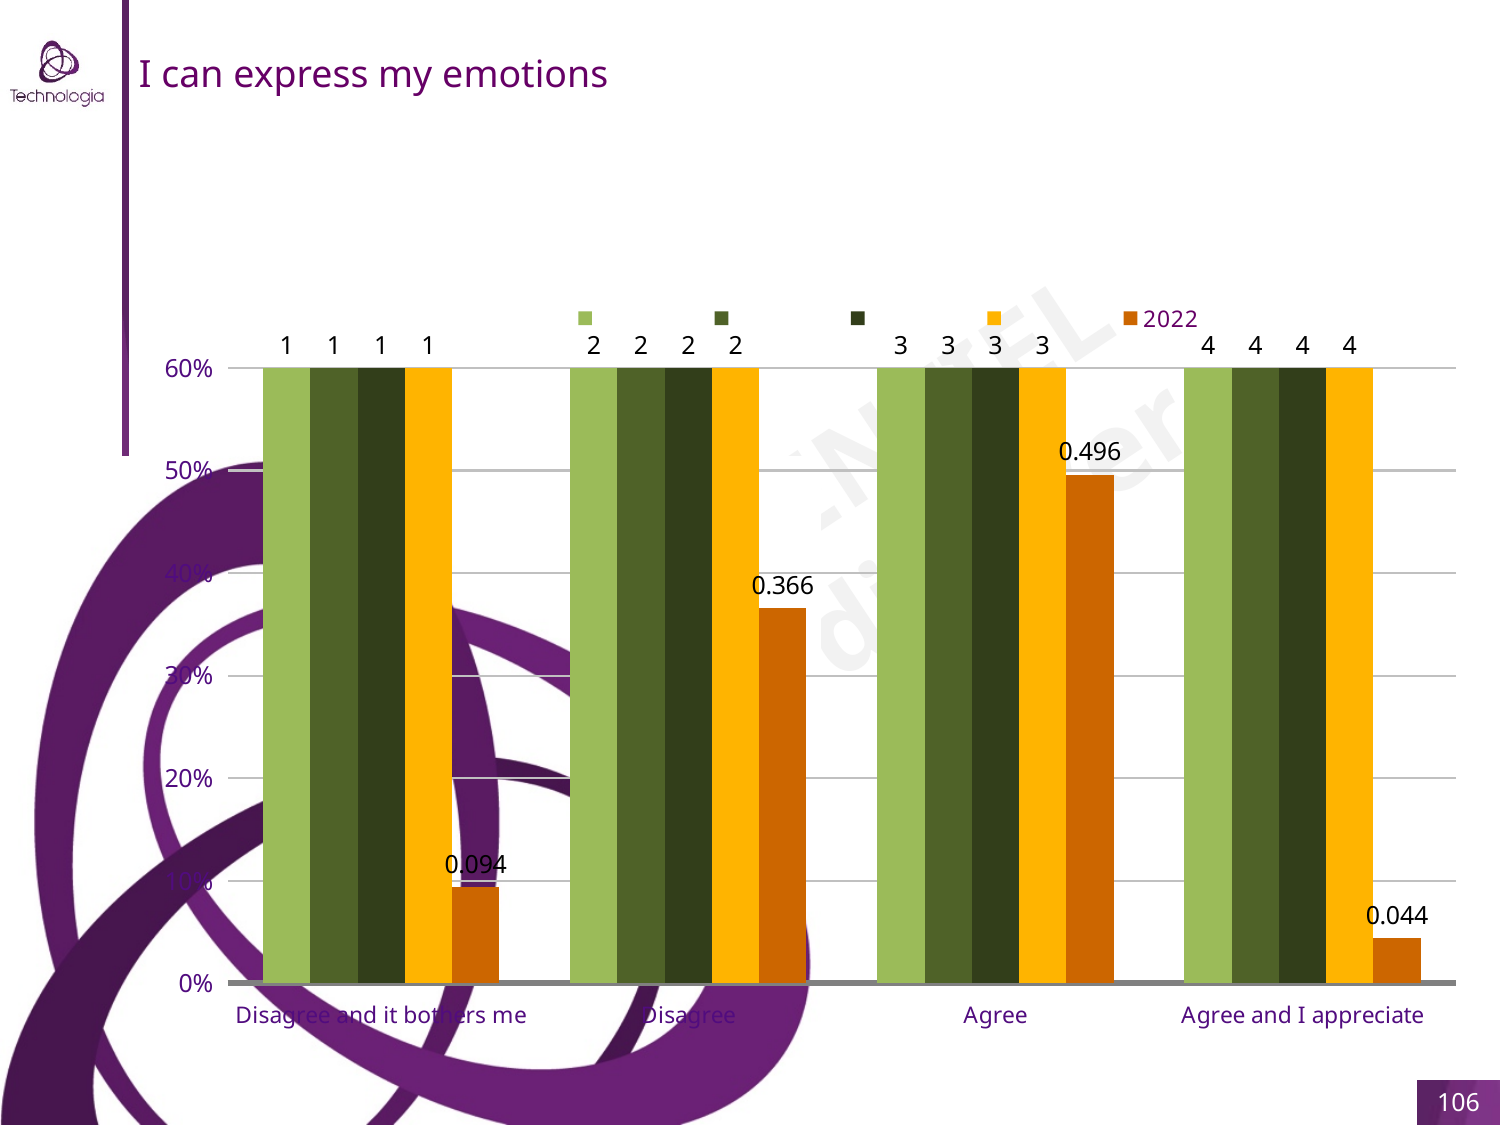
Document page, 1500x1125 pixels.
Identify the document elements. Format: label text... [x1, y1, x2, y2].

title I can express my emotions [123, 42, 1282, 185]
picture [0, 0, 821, 1125]
picture [1417, 1080, 1500, 1125]
picture [0, 33, 113, 114]
chart [123, 215, 1460, 1083]
